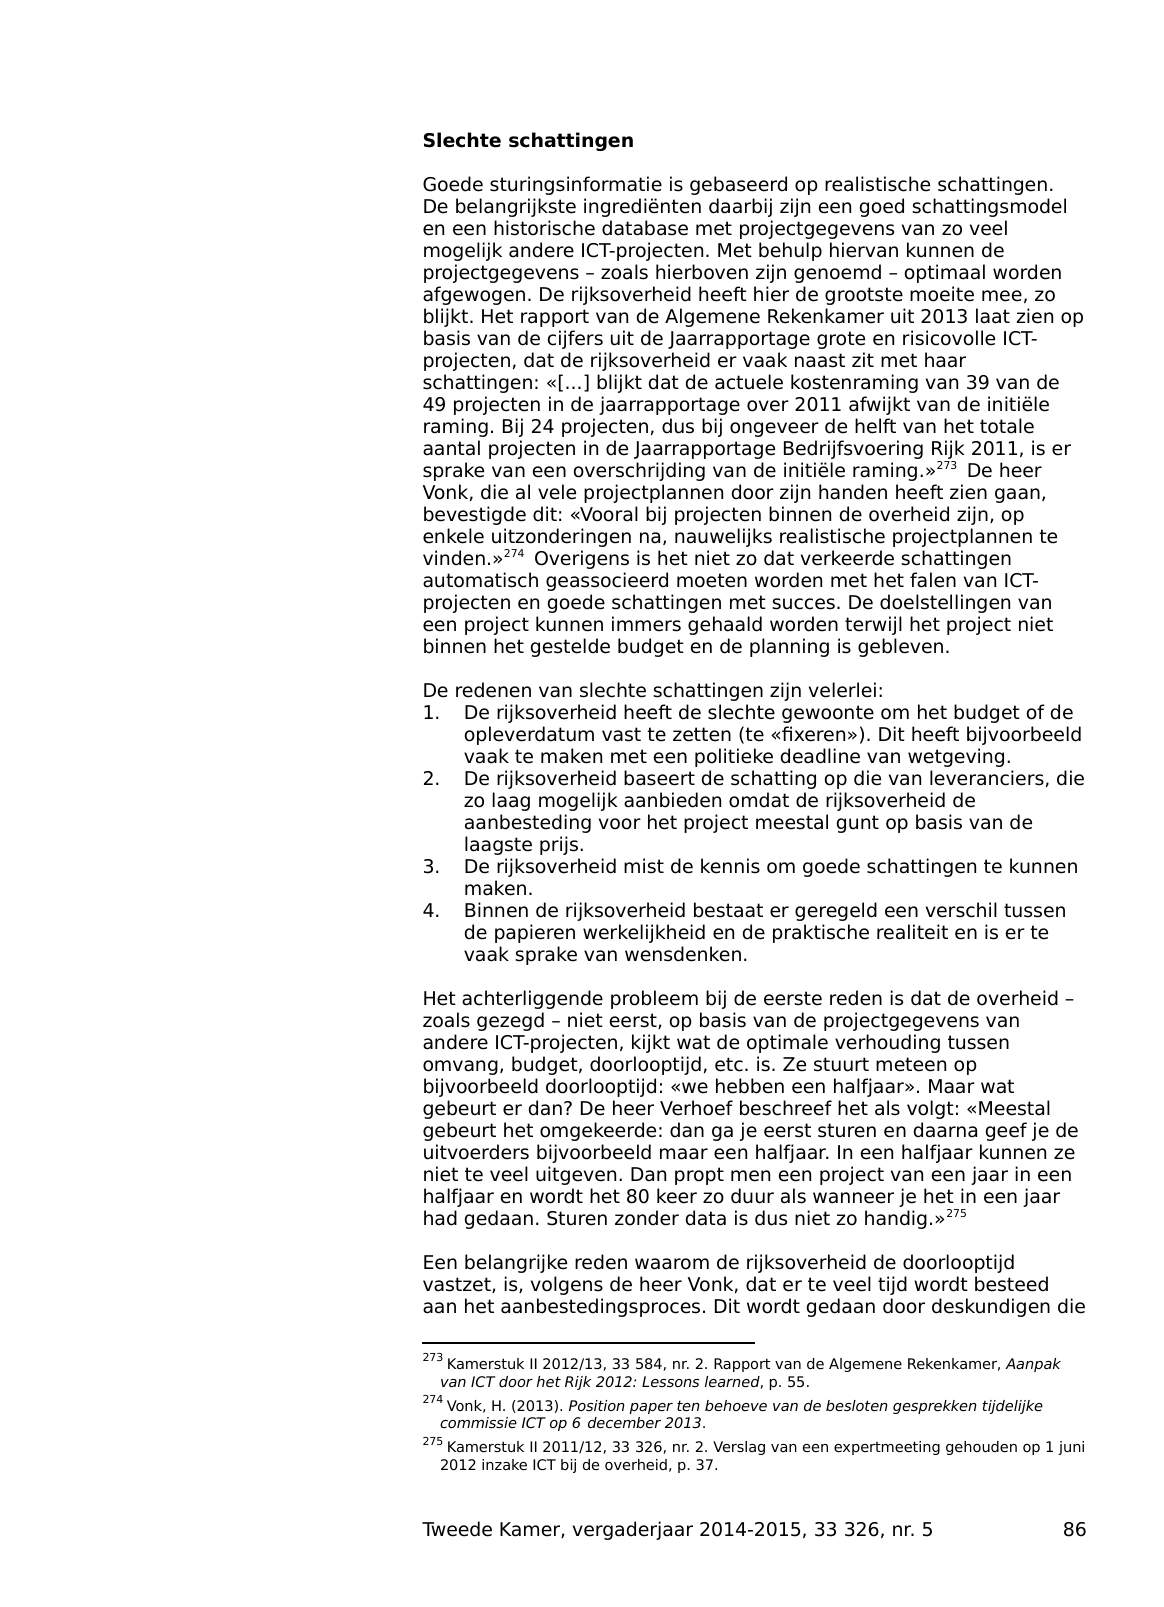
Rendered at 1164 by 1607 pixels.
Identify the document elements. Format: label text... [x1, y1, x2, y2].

text Vonk, H. (2013). Position paper ten behoeve van de besloten gesprekken tijdelijke commissie ICT op 6 december 2013. [422, 1393, 1087, 1432]
text 2. De rijksoverheid baseert de schatting op die van leveranciers, die zo laag mogelijk aanbieden omdat de rijksoverheid de aanbesteding voor het project meestal gunt op basis van de laagste prijs. [422, 768, 1087, 856]
text Het achterliggende probleem bij de eerste reden is dat de overheid – zoals gezegd – niet eerst, op basis van de projectgegevens van andere ICT-projecten, kijkt wat de optimale verhouding tussen omvang, budget, doorlooptijd, etc. is. Ze stuurt meteen op bijvoorbeeld doorlooptijd: «we hebben een halfjaar». Maar wat gebeurt er dan? De heer Verhoef beschreef het als volgt: «Meestal gebeurt het omgekeerde: dan ga je eerst sturen en daarna geef je de uitvoerders bijvoorbeeld maar een halfjaar. In een halfjaar kunnen ze niet te veel uitgeven. Dan propt men een project van een jaar in een halfjaar en wordt het 80 keer zo duur als wanneer je het in een jaar had gedaan. Sturen zonder data is dus niet zo handig.» [422, 988, 1087, 1229]
text Goede sturingsinformatie is gebaseerd op realistische schattingen. De belangrijkste ingrediënten daarbij zijn een goed schattingsmodel en een historische database met projectgegevens van zo veel mogelijk andere ICT-projecten. Met behulp hiervan kunnen de projectgegevens – zoals hierboven zijn genoemd – optimaal worden afgewogen. De rijksoverheid heeft hier de grootste moeite mee, zo blijkt. Het rapport van de Algemene Rekenkamer uit 2013 laat zien op basis van de cijfers uit de Jaarrapportage grote en risicovolle ICT-projecten, dat de rijksoverheid er vaak naast zit met haar schattingen: «[...] blijkt dat de actuele kostenraming van 39 van de 49 projecten in de jaarrapportage over 2011 afwijkt van de initiële raming. Bij 24 projecten, dus bij ongeveer de helft van het totale aantal projecten in de Jaarrapportage Bedrijfsvoering Rijk 2011, is er sprake van een overschrijding van de initiële raming.» De heer Vonk, die al vele projectplannen door zijn handen heeft zien gaan, bevestigde dit: «Vooral bij projecten binnen de overheid zijn, op enkele uitzonderingen na, nauwelijks realistische projectplannen te vinden.» Overigens is het niet zo dat verkeerde schattingen automatisch geassocieerd moeten worden met het falen van ICT-projecten en goede schattingen met succes. De doelstellingen van een project kunnen immers gehaald worden terwijl het project niet binnen het gestelde budget en de planning is gebleven. [422, 174, 1087, 658]
text Kamerstuk II 2012/13, 33 584, nr. 2. Rapport van de Algemene Rekenkamer, Aanpak van ICT door het Rijk 2012: Lessons learned, p. 55. [422, 1352, 1087, 1391]
text Een belangrijke reden waarom de rijksoverheid de doorlooptijd vastzet, is, volgens de heer Vonk, dat er te veel tijd wordt besteed aan het aanbestedingsproces. Dit wordt gedaan door deskundigen die [422, 1252, 1087, 1318]
subtitle Slechte schattingen [422, 130, 1087, 152]
text 3. De rijksoverheid mist de kennis om goede schattingen te kunnen maken. [422, 856, 1087, 899]
text 4. Binnen de rijksoverheid bestaat er geregeld een verschil tussen de papieren werkelijkheid en de praktische realiteit en is er te vaak sprake van wensdenken. [422, 899, 1087, 966]
text De redenen van slechte schattingen zijn velerlei: [422, 680, 1087, 702]
text 1. De rijksoverheid heeft de slechte gewoonte om het budget of de opleverdatum vast te zetten (te «fixeren»). Dit heeft bijvoorbeeld vaak te maken met een politieke deadline van wetgeving. [422, 702, 1087, 768]
text Kamerstuk II 2011/12, 33 326, nr. 2. Verslag van een expertmeeting gehouden op 1 juni 2012 inzake ICT bij de overheid, p. 37. [422, 1435, 1087, 1474]
